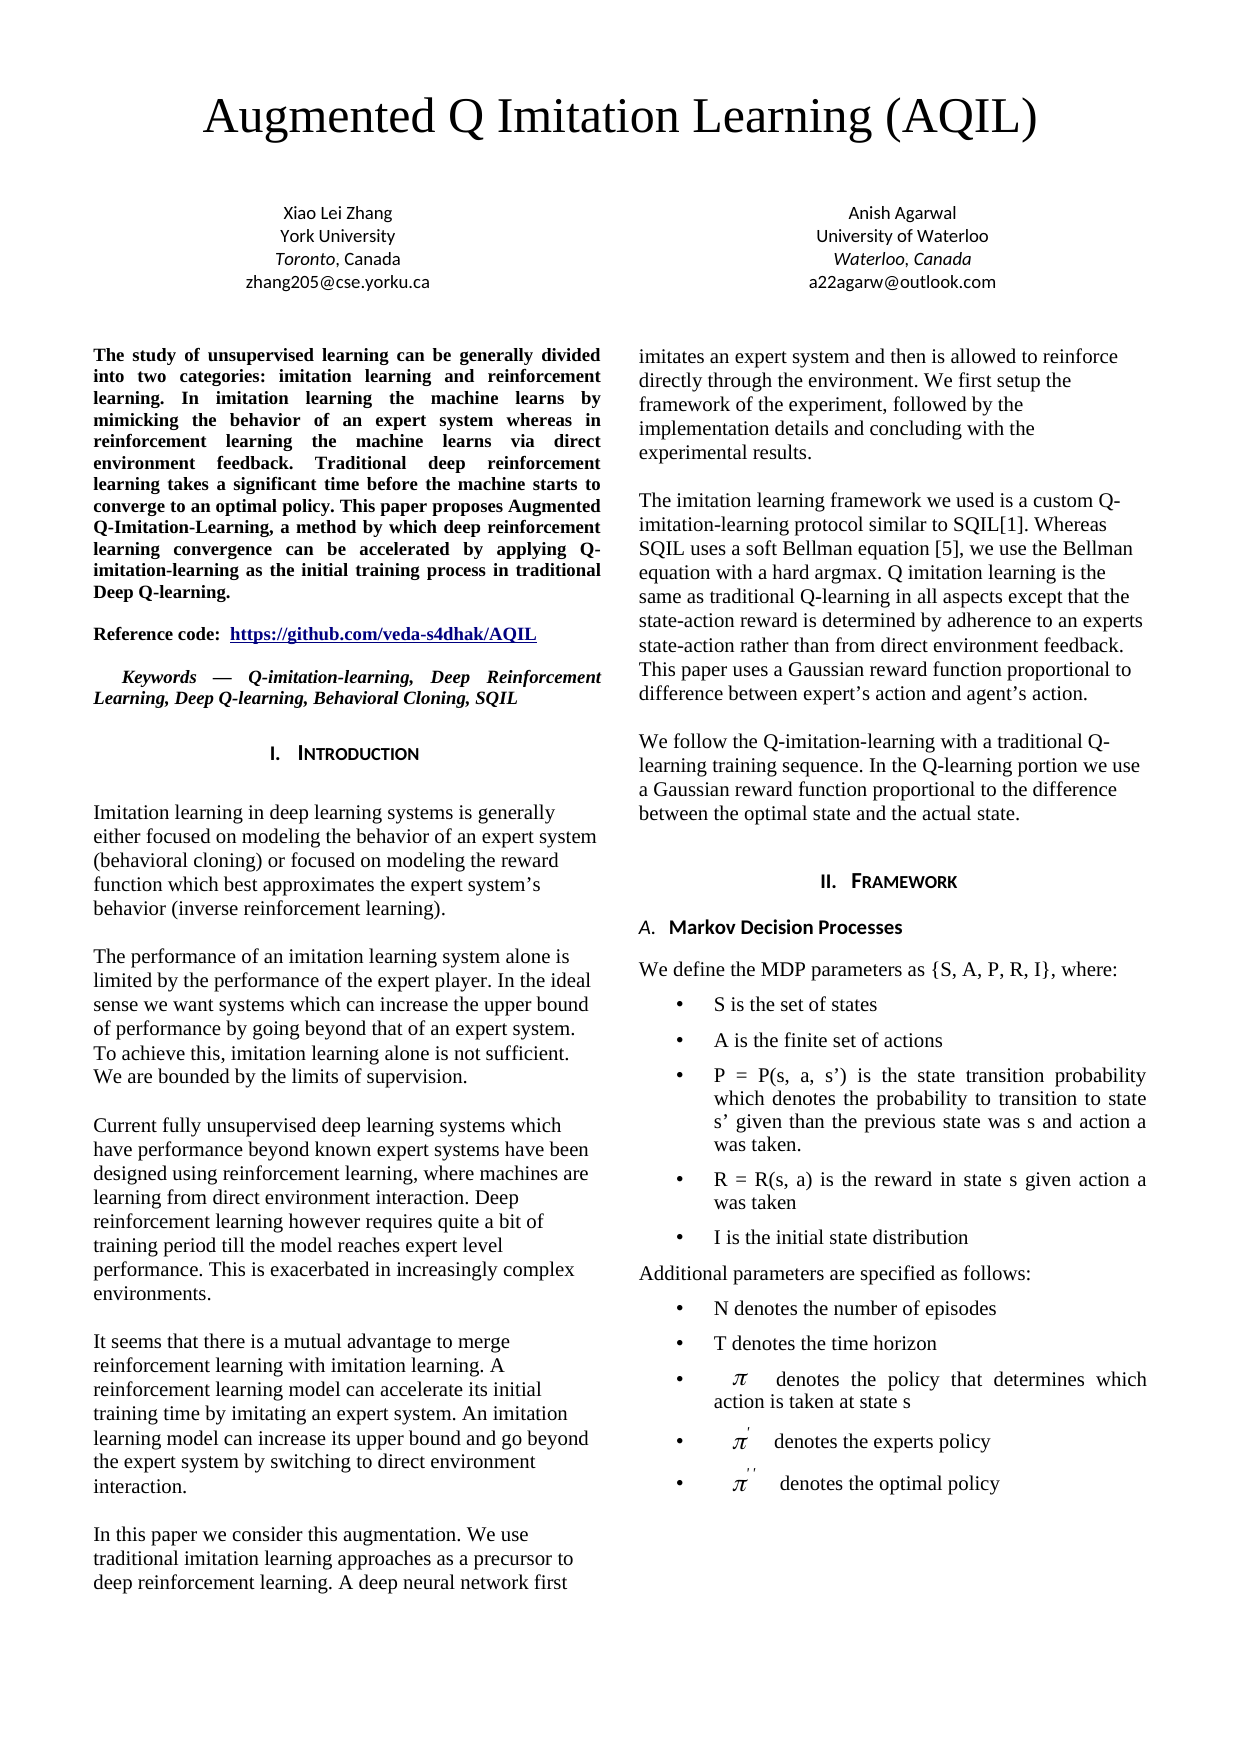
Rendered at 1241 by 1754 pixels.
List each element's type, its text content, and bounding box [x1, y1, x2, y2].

text We follow the Q-imitation-learning with a traditional Q-learning training sequence. In the Q-learning portion we use a Gaussian reward function proportional to the difference between the optimal state and the actual state. [639, 729, 1147, 825]
subtitle Markov Decision Processes [639, 914, 1147, 940]
list I is the initial state distribution [676, 1226, 1147, 1249]
list S is the set of states [676, 993, 1147, 1016]
text We define the MDP parameters as {S, A, P, R, I}, where: [639, 958, 1147, 981]
list T denotes the time horizon [676, 1332, 1147, 1355]
list denotes the experts policy [676, 1426, 1147, 1455]
text Additional parameters are specified as follows: [639, 1262, 1147, 1284]
list denotes the policy that determines which action is taken at state s [676, 1368, 1147, 1413]
list A is the finite set of actions [676, 1029, 1147, 1052]
text University of Waterloo Waterloo, Canada a22agarw@outlook.com [658, 224, 1147, 293]
subtitle Introduction [93, 738, 601, 766]
text Augmented Q Imitation Learning (AQIL) [93, 85, 1147, 143]
text The performance of an imitation learning system alone is limited by the performance of the expert player. In the ideal sense we want systems which can increase the upper bound of performance by going beyond that of an expert system. To achieve this, imitation learning alone is not sufficient. We are bounded by the limits of supervision. [93, 944, 601, 1088]
text The study of unsupervised learning can be generally divided into two categories: imitation learning and reinforcement learning. In imitation learning the machine learns by mimicking the behavior of an expert system whereas in reinforcement learning the machine learns via direct environment feedback. Traditional deep reinforcement learning takes a significant time before the machine starts to converge to an optimal policy. This paper proposes Augmented Q-Imitation-Learning, a method by which deep reinforcement learning convergence can be accelerated by applying Q-imitation-learning as the initial training process in traditional Deep Q-learning. [93, 344, 601, 602]
list P = P(s, a, s’) is the state transition probability which denotes the probability to transition to state s’ given than the previous state was s and action a was taken. [676, 1064, 1147, 1156]
text Imitation learning in deep learning systems is generally either focused on modeling the behavior of an expert system (behavioral cloning) or focused on modeling the reward function which best approximates the expert system’s behavior (inverse reinforcement learning). [93, 800, 601, 920]
text In this paper we consider this augmentation. We use traditional imitation learning approaches as a precursor to deep reinforcement learning. A deep neural network first [93, 1522, 601, 1594]
text Current fully unsupervised deep learning systems which have performance beyond known expert systems have been designed using reinforcement learning, where machines are learning from direct environment interaction. Deep reinforcement learning however requires quite a bit of training period till the model reaches expert level performance. This is exacerbated in increasingly complex environments. [93, 1113, 601, 1305]
list denotes the optimal policy [676, 1467, 1147, 1496]
subtitle Framework [639, 866, 1147, 894]
text The imitation learning framework we used is a custom Q-imitation-learning protocol similar to SQIL[1]. Whereas SQIL uses a soft Bellman equation [5], we use the Bellman equation with a hard argmax. Q imitation learning is the same as traditional Q-learning in all aspects except that the state-action reward is determined by adherence to an experts state-action rather than from direct environment feedback. This paper uses a Gaussian reward function proportional to difference between expert’s action and agent’s action. [639, 488, 1147, 705]
text It seems that there is a mutual advantage to merge reinforcement learning with imitation learning. A reinforcement learning model can accelerate its initial training time by imitating an expert system. An imitation learning model can increase its upper bound and go beyond the expert system by switching to direct environment interaction. [93, 1329, 601, 1498]
list N denotes the number of episodes [676, 1297, 1147, 1320]
text Keywords — Q-imitation-learning, Deep Reinforcement Learning, Deep Q-learning, Behavioral Cloning, SQIL [93, 666, 601, 709]
text Reference code: https://github.com/veda-s4dhak/AQIL [93, 623, 601, 645]
text imitates an expert system and then is allowed to reinforce directly through the environment. We first setup the framework of the experiment, followed by the implementation details and concluding with the experimental results. [639, 344, 1147, 464]
text Anish Agarwal [658, 201, 1147, 224]
list R = R(s, a) is the reward in state s given action a was taken [676, 1168, 1147, 1214]
text Xiao Lei Zhang York University Toronto, Canada zhang205@cse.yorku.ca [93, 201, 583, 293]
